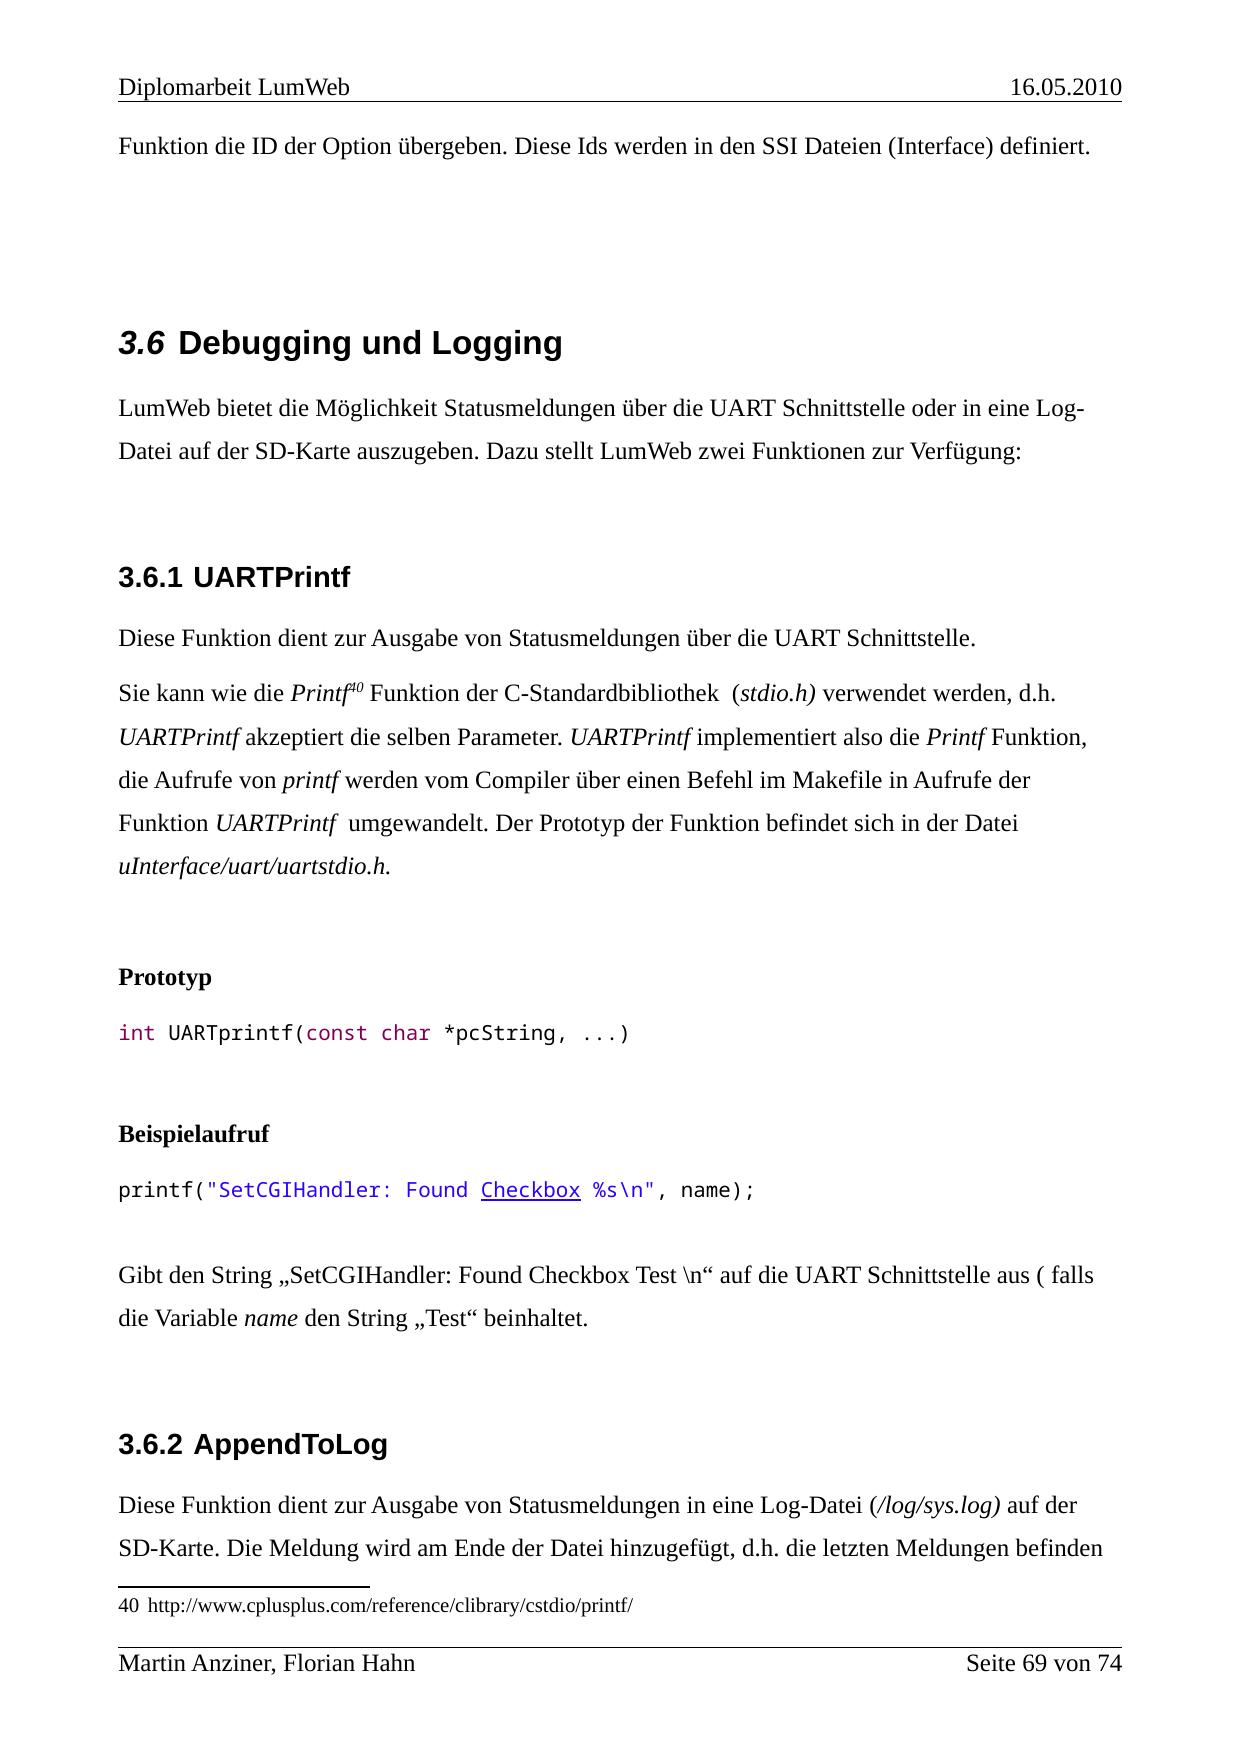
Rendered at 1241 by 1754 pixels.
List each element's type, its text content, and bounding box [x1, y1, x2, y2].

text Beispielaufruf [118, 1119, 1122, 1148]
text int UARTprintf(const char *pcString, ...) [118, 1018, 1122, 1046]
text LumWeb bietet die Möglichkeit Statusmeldungen über die UART Schnittstelle oder in eine Log-Datei auf der SD-Karte auszugeben. Dazu stellt LumWeb zwei Funktionen zur Verfügung: [118, 393, 1122, 465]
text Funktion die ID der Option übergeben. Diese Ids werden in den SSI Dateien (Interface) definiert. [118, 131, 1122, 160]
subtitle UARTPrintf [118, 560, 1122, 593]
text Diese Funktion dient zur Ausgabe von Statusmeldungen in eine Log-Datei (/log/sys.log) auf der SD-Karte. Die Meldung wird am Ende der Datei hinzugefügt, d.h. die letzten Meldungen befinden [118, 1490, 1122, 1562]
text Gibt den String „SetCGIHandler: Found Checkbox Test \n“ auf die UART Schnittstelle aus ( falls die Variable name den String „Test“ beinhaltet. [118, 1260, 1122, 1332]
subtitle AppendToLog [118, 1427, 1122, 1461]
text Prototyp [118, 962, 1122, 991]
subtitle Debugging und Logging [118, 323, 1122, 361]
text Sie kann wie die Printf Funktion der C-Standardbibliothek (stdio.h) verwendet werden, d.h. UARTPrintf akzeptiert die selben Parameter. UARTPrintf implementiert also die Printf Funktion, die Aufrufe von printf werden vom Compiler über einen Befehl im Makefile in Aufrufe der Funktion UARTPrintf umgewandelt. Der Prototyp der Funktion befindet sich in der Datei uInterface/uart/uartstdio.h. [118, 678, 1122, 880]
text printf("SetCGIHandler: Found Checkbox %s\n", name); [118, 1175, 1122, 1203]
text Diese Funktion dient zur Ausgabe von Statusmeldungen über die UART Schnittstelle. [118, 623, 1122, 652]
text http://www.cplusplus.com/reference/clibrary/cstdio/printf/ [118, 1593, 1122, 1617]
